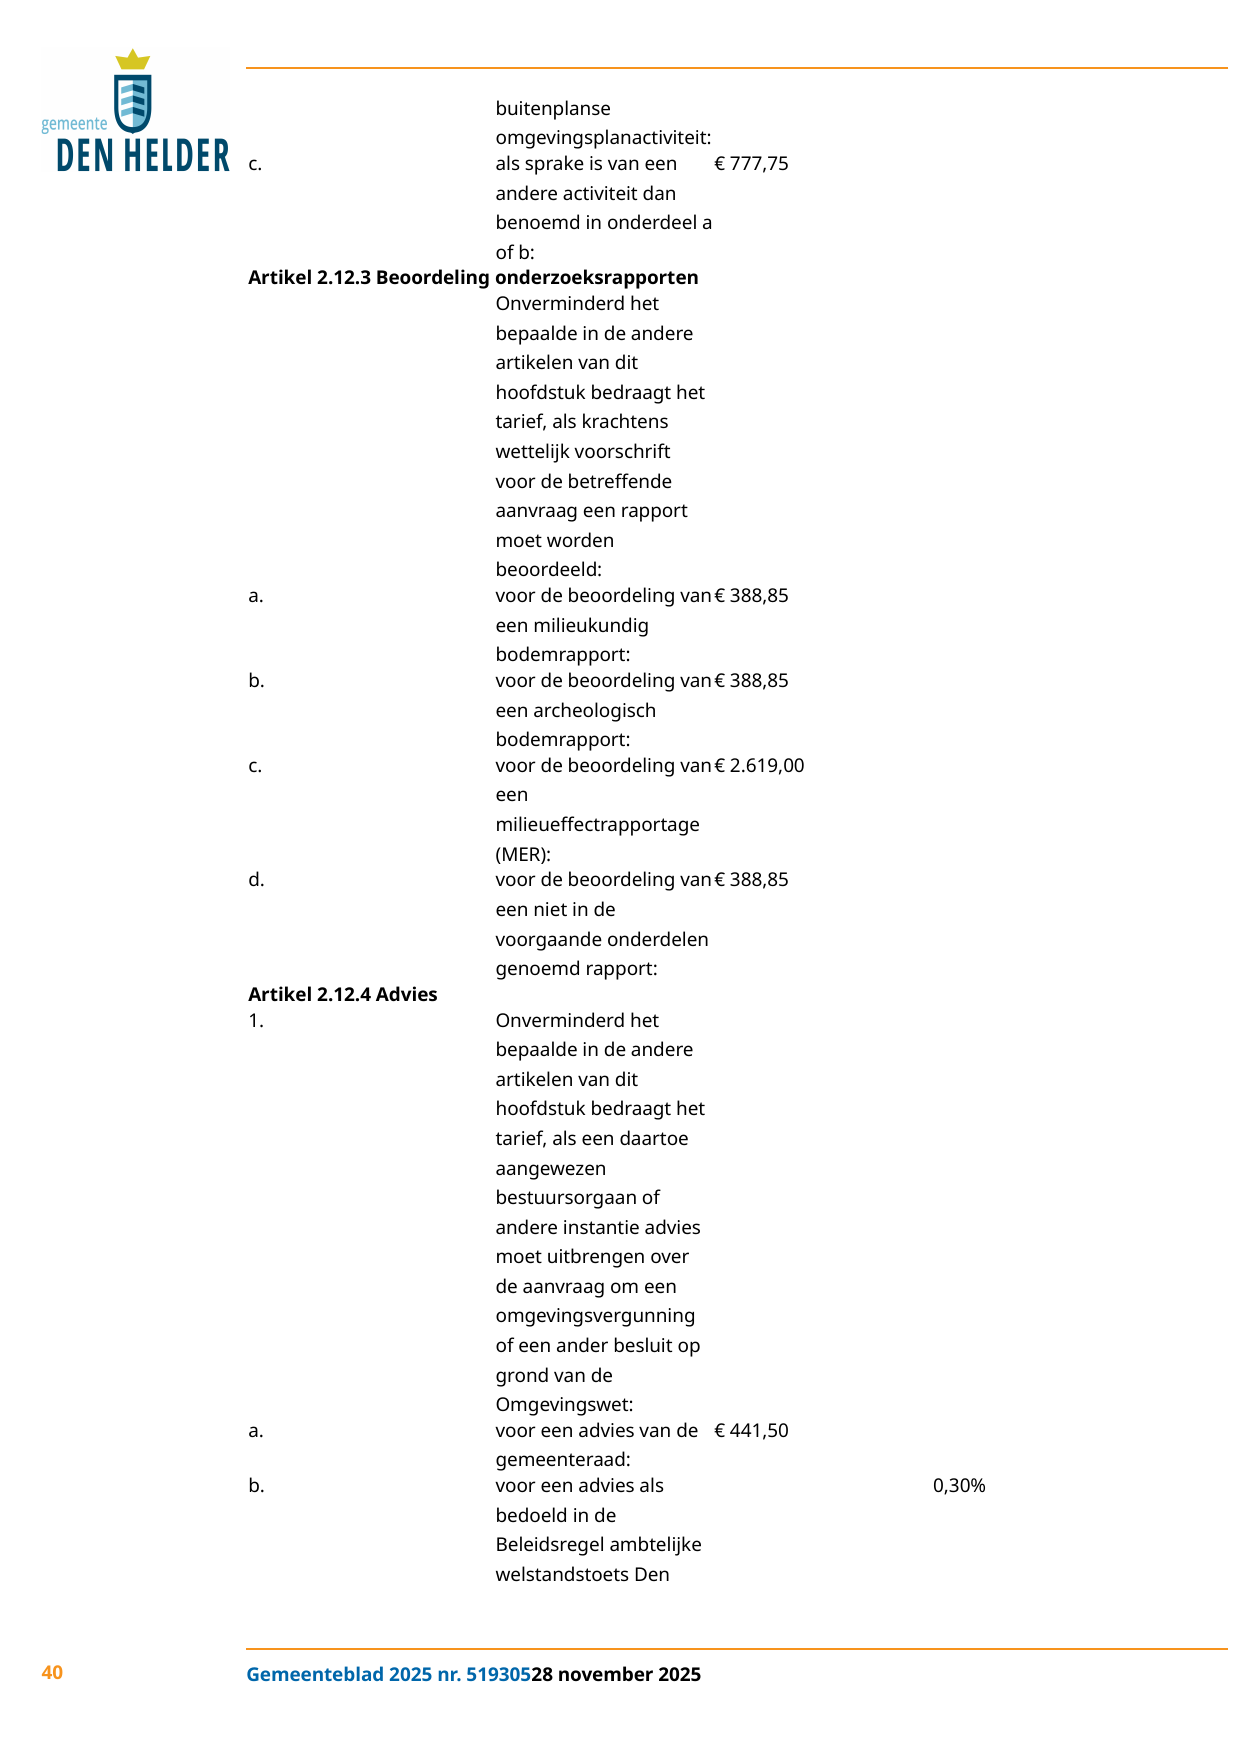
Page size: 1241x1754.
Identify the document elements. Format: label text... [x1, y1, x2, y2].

table_cell Onverminderd het bepaalde in de andere artikelen van dit hoofdstuk bedraagt het tarief, als krachtens wettelijk voorschrift voor de betreffende aanvraag een rapport moet worden beoordeeld: [495, 290, 714, 582]
table_cell [933, 752, 1152, 867]
picture [130, 157, 135, 172]
table_cell voor de beoordeling van een niet in de voorgaande onderdelen genoemd rapport: [495, 867, 714, 981]
table_cell voor de beoordeling van een archeologisch bodemrapport: [495, 667, 714, 752]
picture [182, 144, 187, 165]
table_cell voor de beoordeling van een milieueffectrapportage (MER): [495, 752, 714, 867]
table_cell d. [248, 867, 495, 981]
table_cell Artikel 2.12.3 Beoordeling onderzoeksrapporten [248, 265, 1152, 290]
table_cell [933, 1417, 1152, 1472]
table_cell [933, 1007, 1152, 1417]
table_cell [933, 667, 1152, 752]
table_cell a. [248, 1417, 495, 1472]
table_cell Onverminderd het bepaalde in de andere artikelen van dit hoofdstuk bedraagt het tarief, als een daartoe aangewezen bestuursorgaan of andere instantie advies moet uitbrengen over de aanvraag om een omgevingsvergunning of een ander besluit op grond van de Omgevingswet: [495, 1007, 714, 1417]
table_cell b. [248, 1473, 495, 1587]
table_cell b. [248, 667, 495, 752]
table_cell [933, 150, 1152, 264]
table_cell a. [248, 582, 495, 667]
table_cell 1. [248, 1007, 495, 1417]
table_cell € 777,75 [714, 150, 933, 264]
table_cell [933, 95, 1152, 150]
table_cell [933, 582, 1152, 667]
table_cell € 388,85 [714, 867, 933, 981]
table_cell 0,30% [933, 1473, 1152, 1587]
table_cell [714, 95, 933, 150]
table_cell c. [248, 752, 495, 867]
picture [63, 144, 68, 165]
table_cell € 388,85 [714, 582, 933, 667]
picture [100, 154, 106, 172]
table_cell [248, 95, 495, 150]
table_cell voor een advies als bedoeld in de Beleidsregel ambtelijke welstandstoets Den [495, 1473, 714, 1587]
table_cell € 2.619,00 [714, 752, 933, 867]
picture [41, 47, 231, 172]
table_cell buitenplanse omgevingsplanactiviteit: [495, 95, 714, 150]
table_cell [933, 290, 1152, 582]
table_cell [714, 1473, 933, 1587]
table_cell c. [248, 150, 495, 264]
table_cell [714, 290, 933, 582]
table_cell € 388,85 [714, 667, 933, 752]
table_cell voor een advies van de gemeenteraad: [495, 1417, 714, 1472]
picture [220, 160, 224, 172]
table_cell € 441,50 [714, 1417, 933, 1472]
table_cell [248, 290, 495, 582]
table_cell voor de beoordeling van een milieukundig bodemrapport: [495, 582, 714, 667]
table_cell [714, 1007, 933, 1417]
table_cell [933, 867, 1152, 981]
table_cell als sprake is van een andere activiteit dan benoemd in onderdeel a of b: [495, 150, 714, 264]
table_cell Artikel 2.12.4 Advies [248, 981, 1152, 1007]
